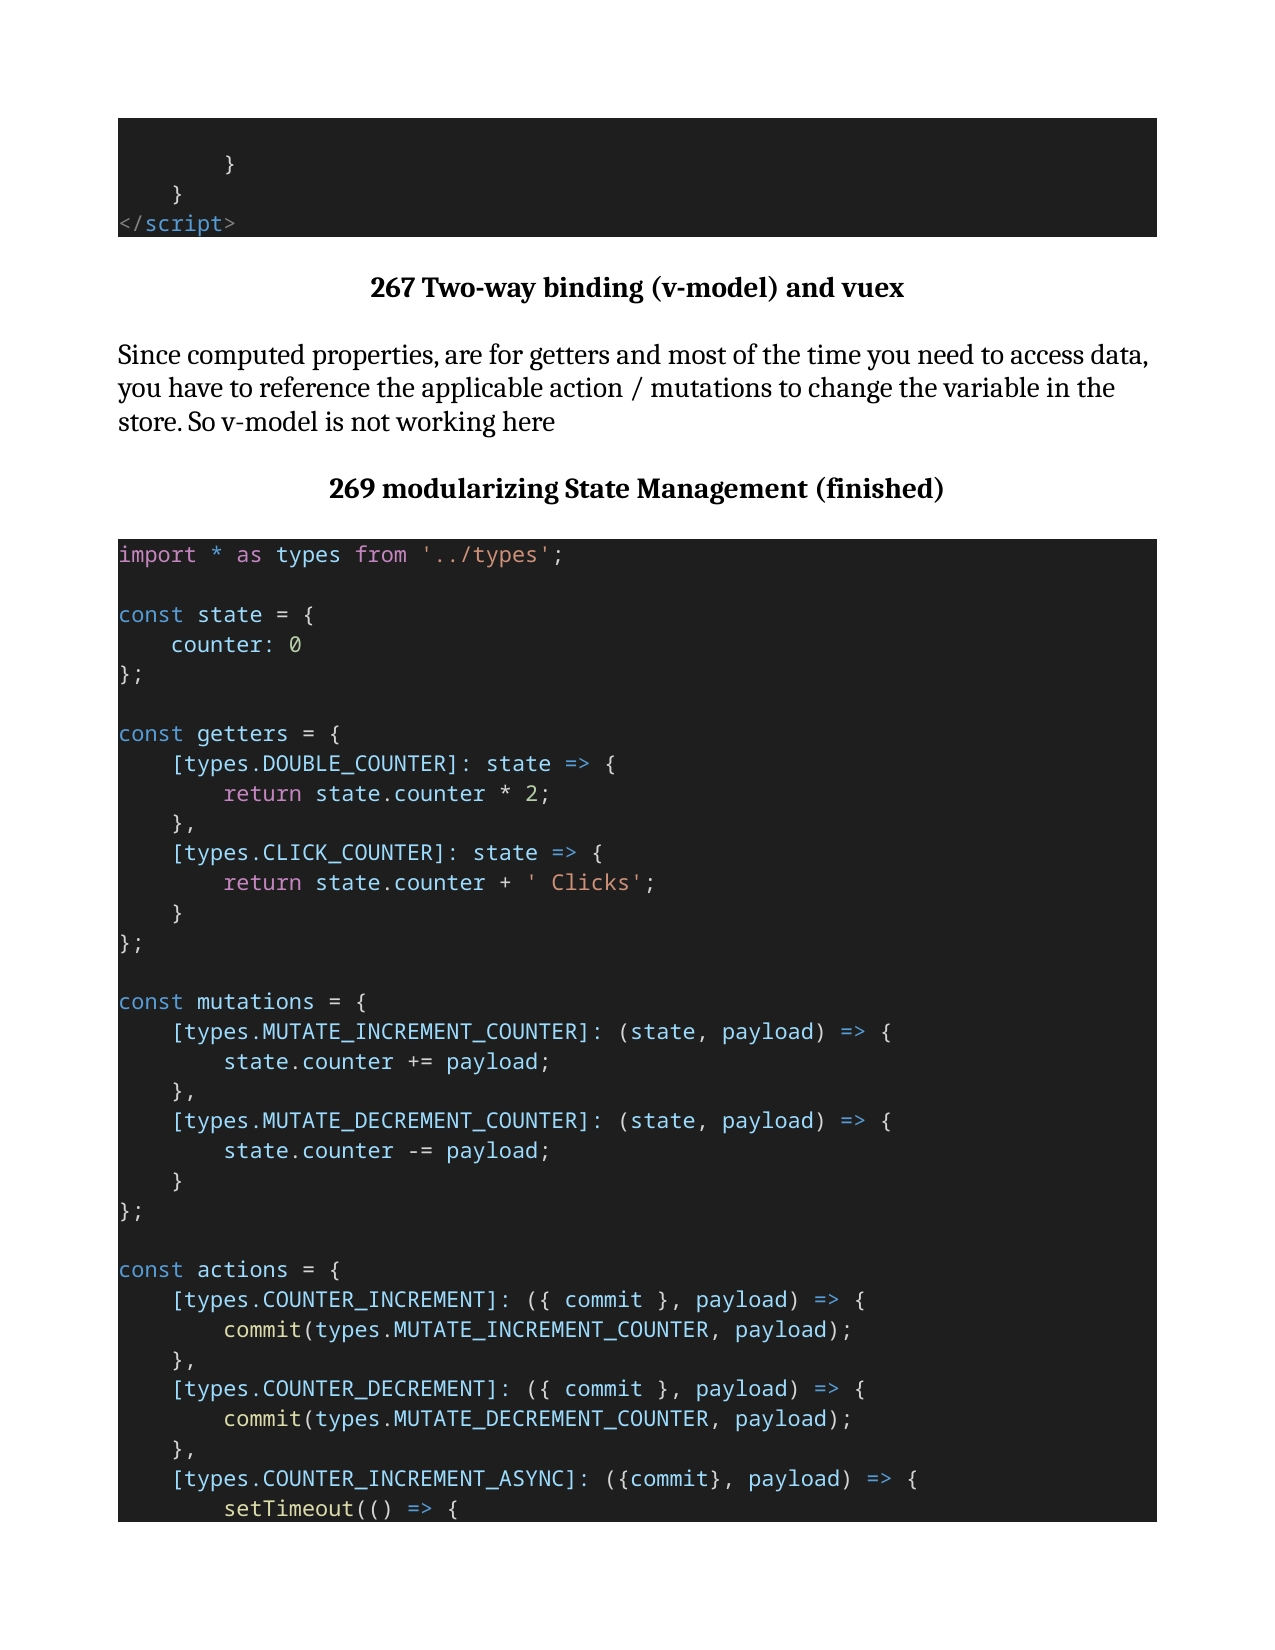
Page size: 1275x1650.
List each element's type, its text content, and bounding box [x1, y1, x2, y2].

text 269 modularizing State Management (finished) [118, 472, 1157, 506]
text [types.MUTATE_INCREMENT_COUNTER]: (state, payload) => { [118, 1016, 1157, 1046]
text const getters = { [118, 718, 1157, 748]
text commit(types.MUTATE_INCREMENT_COUNTER, payload); [118, 1314, 1157, 1343]
text const actions = { [118, 1254, 1157, 1284]
text const state = { [118, 599, 1157, 628]
text } [118, 897, 1157, 926]
text const mutations = { [118, 986, 1157, 1016]
text commit(types.MUTATE_DECREMENT_COUNTER, payload); [118, 1403, 1157, 1433]
text }; [118, 658, 1157, 688]
text [types.MUTATE_DECREMENT_COUNTER]: (state, payload) => { [118, 1105, 1157, 1135]
text }, [118, 1433, 1157, 1463]
text </script> [118, 207, 1157, 237]
text }; [118, 926, 1157, 956]
text [types.CLICK_COUNTER]: state => { [118, 837, 1157, 867]
text }; [118, 1194, 1157, 1224]
text counter: 0 [118, 628, 1157, 658]
text state.counter += payload; [118, 1046, 1157, 1075]
text 267 Two-way binding (v-model) and vuex [118, 271, 1157, 304]
text return state.counter + ' Clicks'; [118, 867, 1157, 897]
text }, [118, 807, 1157, 837]
text [types.COUNTER_INCREMENT]: ({ commit }, payload) => { [118, 1284, 1157, 1314]
text } [118, 178, 1157, 207]
text import * as types from '../types'; [118, 539, 1157, 569]
text Since computed properties, are for getters and most of the time you need to access data, you have to reference the applicable action / mutations to change the variable in the store. So v-model is not working here [118, 338, 1157, 438]
text } [118, 148, 1157, 178]
text }, [118, 1075, 1157, 1105]
text setTimeout(() => { [118, 1492, 1157, 1522]
text state.counter -= payload; [118, 1135, 1157, 1165]
text [types.DOUBLE_COUNTER]: state => { [118, 748, 1157, 777]
text } [118, 1165, 1157, 1194]
text [types.COUNTER_DECREMENT]: ({ commit }, payload) => { [118, 1373, 1157, 1403]
text [types.COUNTER_INCREMENT_ASYNC]: ({commit}, payload) => { [118, 1463, 1157, 1492]
text }, [118, 1343, 1157, 1373]
text return state.counter * 2; [118, 777, 1157, 807]
